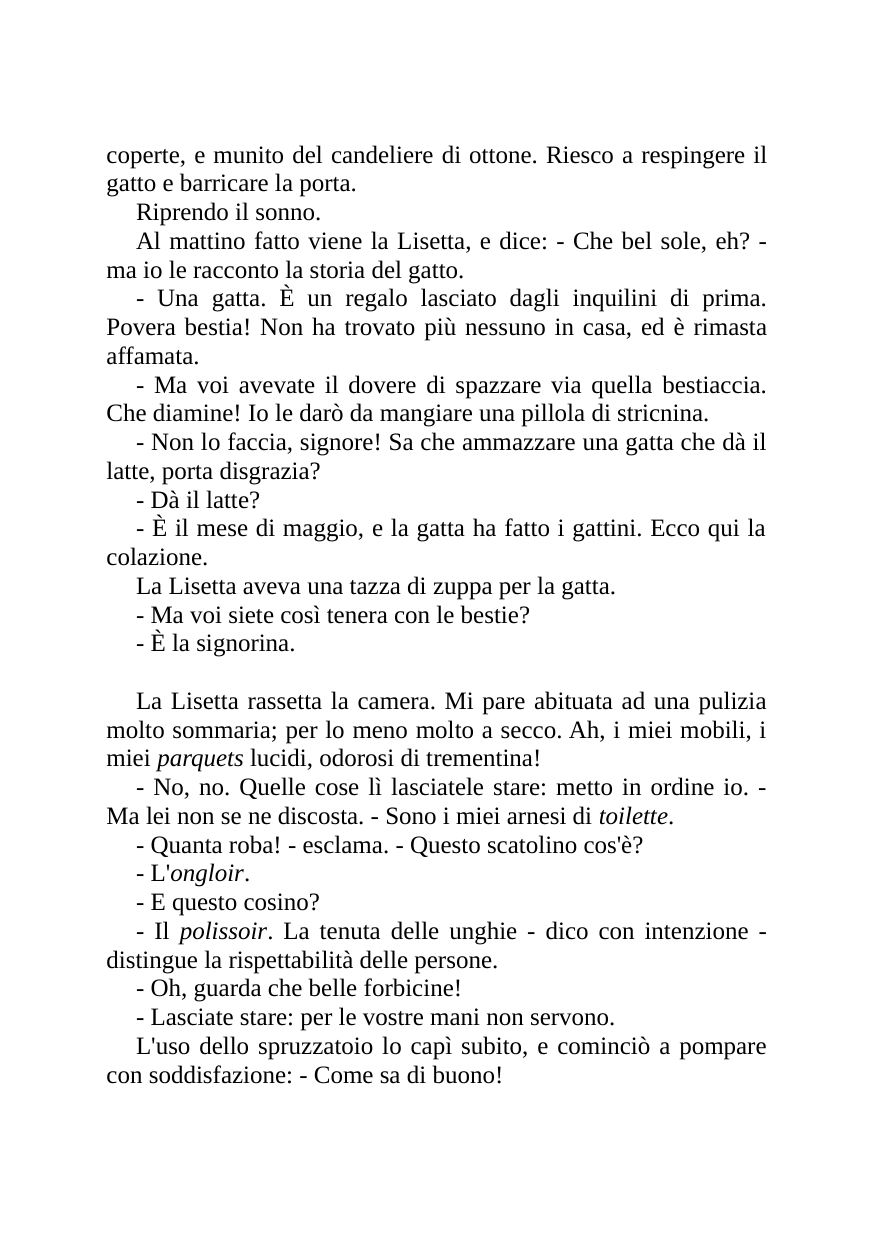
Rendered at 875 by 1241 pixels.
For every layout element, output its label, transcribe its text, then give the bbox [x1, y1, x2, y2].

text - Il polissoir. La tenuta delle unghie - dico con intenzione - distingue la rispettabilità delle persone. [106, 916, 768, 973]
text - Una gatta. È un regalo lasciato dagli inquilini di prima. Povera bestia! Non ha trovato più nessuno in casa, ed è rimasta affamata. [106, 283, 768, 370]
text - Lasciate stare: per le vostre mani non servono. [106, 1002, 768, 1031]
text - Ma voi siete così tenera con le bestie? [106, 600, 768, 628]
text - Oh, guarda che belle forbicine! [106, 973, 768, 1002]
text coperte, e munito del candeliere di ottone. Riesco a respingere il gatto e barricare la porta. [106, 140, 768, 197]
text - Dà il latte? [106, 485, 768, 513]
text - L'ongloir. [106, 858, 768, 887]
text - Ma voi avevate il dovere di spazzare via quella bestiaccia. Che diamine! Io le darò da mangiare una pillola di stricnina. [106, 370, 768, 427]
text L'uso dello spruzzatoio lo capì subito, e cominciò a pompare con soddisfazione: - Come sa di buono! [106, 1031, 768, 1088]
text Al mattino fatto viene la Lisetta, e dice: - Che bel sole, eh? - ma io le racconto la storia del gatto. [106, 226, 768, 283]
text - È la signorina. [106, 628, 768, 657]
text - È il mese di maggio, e la gatta ha fatto i gattini. Ecco qui la colazione. [106, 513, 768, 571]
text - E questo cosino? [106, 887, 768, 916]
text - No, no. Quelle cose lì lasciatele stare: metto in ordine io. - Ma lei non se ne discosta. - Sono i miei arnesi di toilette. [106, 772, 768, 830]
text - Quanta roba! - esclama. - Questo scatolino cos'è? [106, 830, 768, 858]
text - Non lo faccia, signore! Sa che ammazzare una gatta che dà il latte, porta disgrazia? [106, 427, 768, 485]
text La Lisetta aveva una tazza di zuppa per la gatta. [106, 571, 768, 600]
text Riprendo il sonno. [106, 197, 768, 226]
text La Lisetta rassetta la camera. Mi pare abituata ad una pulizia molto sommaria; per lo meno molto a secco. Ah, i miei mobili, i miei parquets lucidi, odorosi di trementina! [106, 686, 768, 772]
